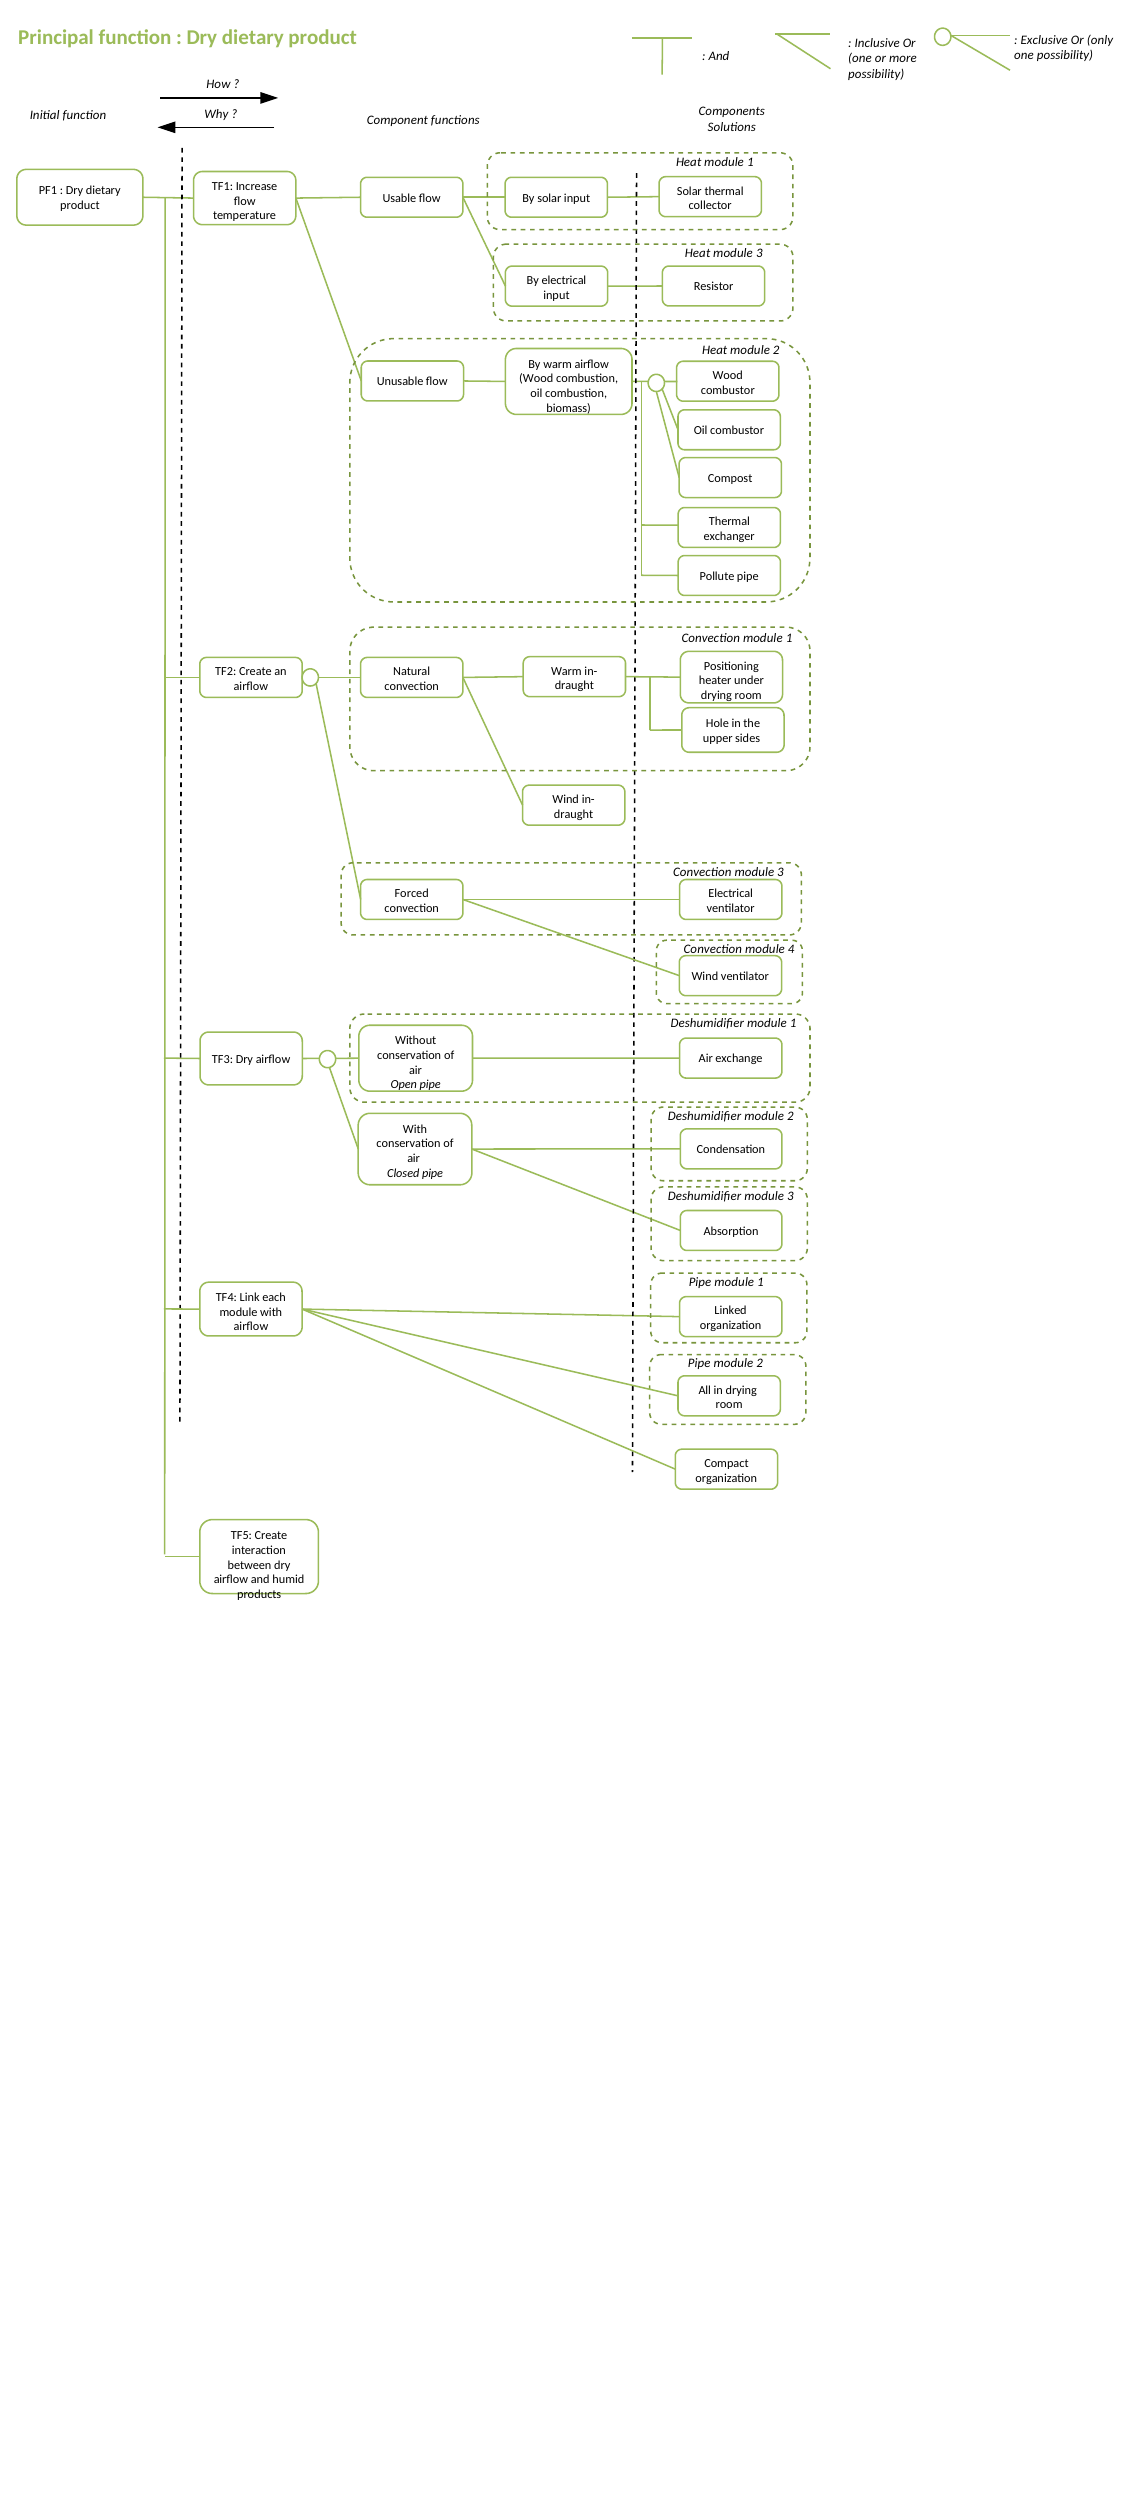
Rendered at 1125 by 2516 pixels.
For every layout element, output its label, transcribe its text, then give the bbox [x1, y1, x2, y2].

text_box Without conservation of air Open pipe [358, 1025, 473, 1092]
text_box [934, 28, 951, 46]
text_box Forced convection [360, 879, 463, 920]
text_box Heat module 1 [667, 148, 764, 174]
text_box Compact organization [675, 1449, 778, 1490]
text_box Thermal exchanger [678, 507, 781, 548]
text_box Heat module 2 [693, 337, 790, 362]
text_box Convection module 1 [673, 625, 811, 650]
text_box TF4: Link each module with airflow [199, 1282, 303, 1336]
text_box Heat module 3 [676, 240, 773, 265]
text_box Compost [679, 457, 782, 498]
text_box PF1 : Dry dietary product [16, 169, 143, 226]
text_box : Inclusive Or (one or more possibility) [839, 30, 935, 86]
text_box [648, 374, 665, 392]
text_box : Exclusive Or (only one possibility) [1005, 27, 1125, 67]
text_box [319, 1050, 336, 1068]
text_box Wind in-draught [522, 785, 625, 826]
text_box By warm airflow (Wood combustion, oil combustion, biomass) [505, 348, 633, 415]
text_box [302, 668, 319, 686]
text_box Wood combustor [676, 361, 779, 402]
text_box Deshumidifier module 2 [659, 1103, 809, 1128]
text_box Solar thermal collector [659, 176, 762, 217]
text_box Convection module 4 [675, 936, 813, 961]
text_box Why ? [195, 101, 278, 126]
text_box Component functions [358, 107, 491, 132]
text_box Air exchange [679, 1038, 782, 1079]
text_box Electrical ventilator [679, 884, 782, 920]
text_box Hole in the upper sides [681, 707, 785, 753]
text_box Condensation [680, 1128, 782, 1169]
text_box Linked organization [679, 1296, 782, 1337]
text_box Warm in-draught [523, 656, 626, 697]
text_box Oil combustor [678, 409, 781, 450]
text_box How ? [198, 71, 284, 96]
text_box Pipe module 1 [680, 1269, 808, 1294]
text_box TF5: Create interaction between dry airflow and humid products [199, 1519, 319, 1594]
text_box TF3: Dry airflow [200, 1032, 303, 1085]
text_box TF2: Create an airflow [199, 657, 303, 698]
text_box Positioning heater under drying room [680, 651, 783, 703]
text_box Pollute pipe [678, 555, 781, 596]
text_box Deshumidifier module 1 [662, 1010, 811, 1035]
text_box Wind ventilator [679, 961, 782, 996]
text_box Pipe module 2 [679, 1350, 807, 1375]
text_box TF1: Increase flow temperature [193, 171, 296, 225]
text_box Resistor [662, 266, 765, 306]
text_box By electrical input [505, 266, 608, 307]
text_box Deshumidifier module 3 [659, 1182, 809, 1208]
text_box Components Solutions [687, 98, 777, 139]
text_box All in drying room [678, 1375, 781, 1416]
text_box Natural convection [360, 657, 463, 698]
text_box Convection module 3 [664, 858, 803, 884]
text_box Absorption [680, 1210, 782, 1251]
text_box Usable flow [360, 177, 463, 218]
text_box By solar input [505, 177, 608, 218]
text_box Principal function : Dry dietary product [9, 19, 382, 54]
text_box Initial function [21, 102, 143, 127]
text_box : And [693, 42, 776, 67]
text_box Unusable flow [361, 361, 464, 401]
text_box With conservation of air Closed pipe [358, 1113, 472, 1185]
